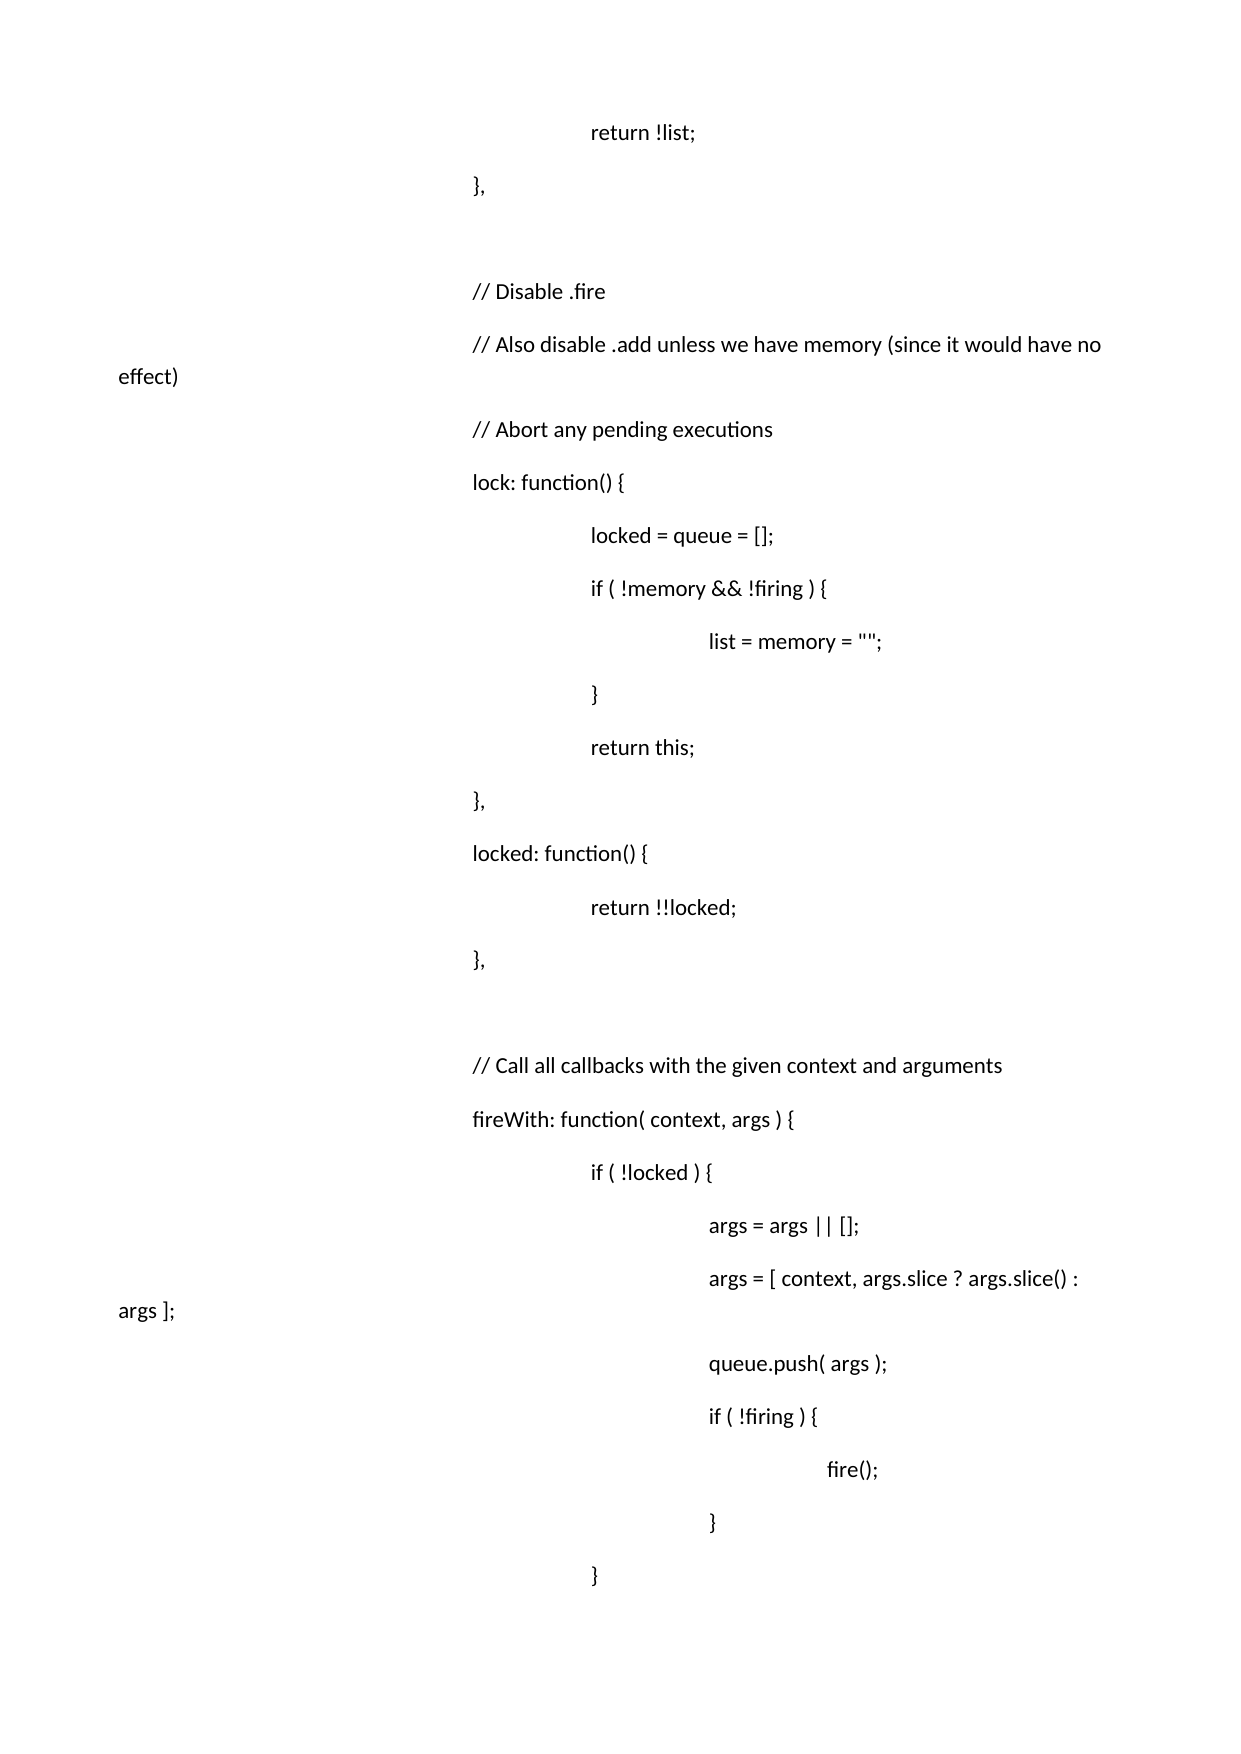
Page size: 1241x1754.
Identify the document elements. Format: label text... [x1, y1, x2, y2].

text // Abort any pending executions [118, 415, 1122, 443]
text args = [ context, args.slice ? args.slice() : args ]; [118, 1264, 1122, 1324]
text }, [118, 171, 1122, 199]
text } [118, 1508, 1122, 1536]
text locked = queue = []; [118, 521, 1122, 549]
text return this; [118, 733, 1122, 762]
text }, [118, 946, 1122, 974]
text fire(); [118, 1455, 1122, 1483]
text if ( !memory && !firing ) { [118, 574, 1122, 602]
text if ( !locked ) { [118, 1158, 1122, 1186]
text return !!locked; [118, 893, 1122, 921]
text // Call all callbacks with the given context and arguments [118, 1052, 1122, 1080]
text args = args || []; [118, 1211, 1122, 1239]
text fireWith: function( context, args ) { [118, 1105, 1122, 1133]
text return !list; [118, 118, 1122, 146]
text locked: function() { [118, 839, 1122, 868]
text list = memory = ""; [118, 627, 1122, 656]
text }, [118, 787, 1122, 814]
text // Disable .fire [118, 277, 1122, 305]
text } [118, 1561, 1122, 1589]
text } [118, 681, 1122, 708]
text queue.push( args ); [118, 1349, 1122, 1377]
text // Also disable .add unless we have memory (since it would have no effect) [118, 330, 1122, 390]
text if ( !firing ) { [118, 1402, 1122, 1430]
text lock: function() { [118, 468, 1122, 496]
